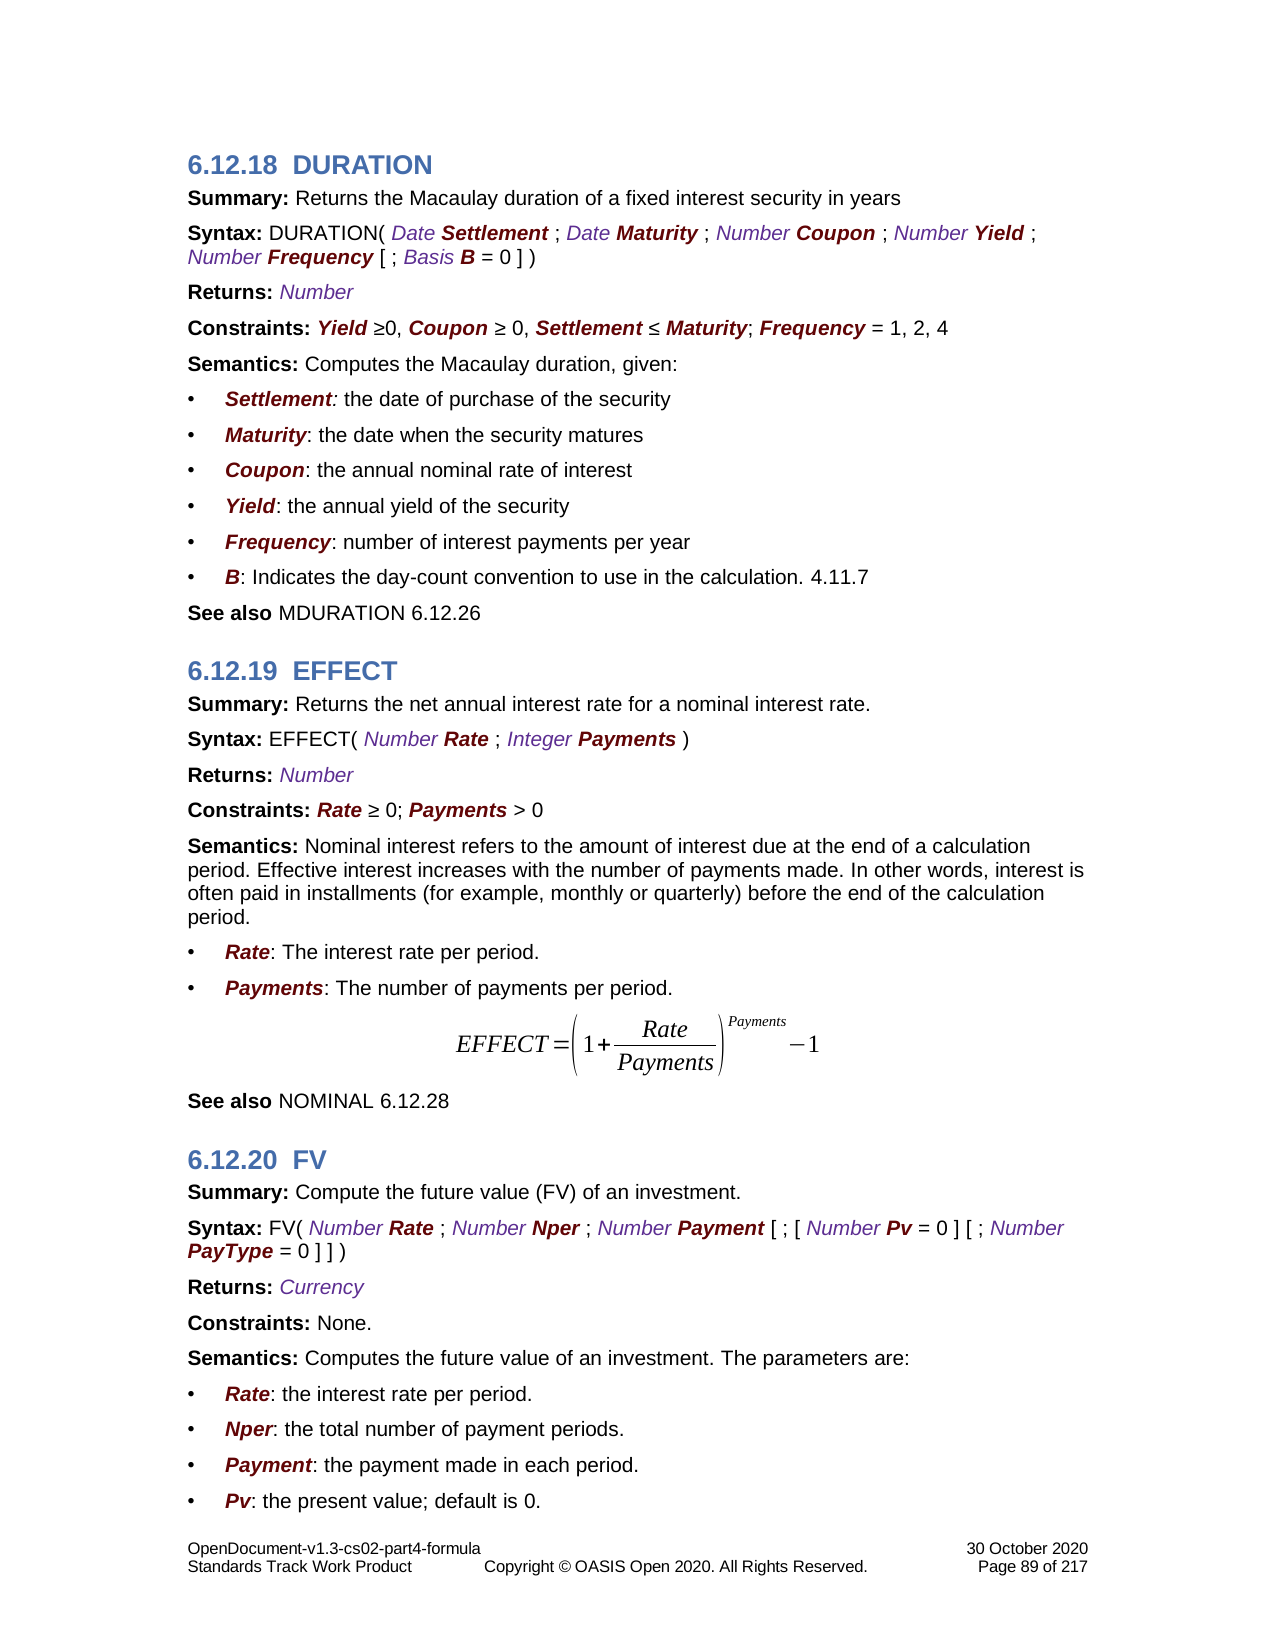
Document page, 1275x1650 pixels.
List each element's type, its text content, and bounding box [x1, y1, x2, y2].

list B: Indicates the day-count convention to use in the calculation. 4.11.7 [187, 566, 1088, 589]
text Summary: Returns the Macaulay duration of a fixed interest security in years [187, 186, 1088, 209]
text Returns: Number [187, 763, 1088, 787]
subtitle DURATION [187, 150, 1088, 180]
text Summary: Compute the future value (FV) of an investment. [187, 1181, 1088, 1204]
list Rate: The interest rate per period. [187, 941, 1088, 964]
list Payments: The number of payments per period. [187, 976, 1088, 1000]
text Constraints: Rate ≥ 0; Payments > 0 [187, 799, 1088, 822]
list Yield: the annual yield of the security [187, 494, 1088, 518]
text Returns: Number [187, 281, 1088, 304]
subtitle EFFECT [187, 656, 1088, 686]
text See also MDURATION 6.12.26 [187, 601, 1088, 625]
list Frequency: number of interest payments per year [187, 530, 1088, 554]
text Semantics: Nominal interest refers to the amount of interest due at the end of a calculation period. Effective interest increases with the number of payments made. In other words, interest is often paid in installments (for example, monthly or quarterly) before the end of the calculation period. [187, 834, 1088, 929]
list Settlement: the date of purchase of the security [187, 388, 1088, 411]
list Coupon: the annual nominal rate of interest [187, 459, 1088, 482]
text Syntax: EFFECT( Number Rate ; Integer Payments ) [187, 728, 1088, 751]
text Constraints: None. [187, 1311, 1088, 1334]
text Syntax: DURATION( Date Settlement ; Date Maturity ; Number Coupon ; Number Yield ; Number Frequency [ ; Basis B = 0 ] ) [187, 222, 1088, 269]
list Pv: the present value; default is 0. [187, 1489, 1088, 1513]
text See also NOMINAL 6.12.28 [187, 1090, 1088, 1113]
list Nper: the total number of payment periods. [187, 1418, 1088, 1441]
text Returns: Currency [187, 1275, 1088, 1299]
text Constraints: Yield ≥0, Coupon ≥ 0, Settlement ≤ Maturity; Frequency = 1, 2, 4 [187, 316, 1088, 340]
list Rate: the interest rate per period. [187, 1382, 1088, 1406]
list Payment: the payment made in each period. [187, 1453, 1088, 1477]
list Maturity: the date when the security matures [187, 423, 1088, 447]
text Summary: Returns the net annual interest rate for a nominal interest rate. [187, 692, 1088, 716]
text Syntax: FV( Number Rate ; Number Nper ; Number Payment [ ; [ Number Pv = 0 ] [ ; Number PayType = 0 ] ] ) [187, 1216, 1088, 1263]
text Semantics: Computes the Macaulay duration, given: [187, 352, 1088, 376]
subtitle FV [187, 1144, 1088, 1174]
text Semantics: Computes the future value of an investment. The parameters are: [187, 1347, 1088, 1370]
